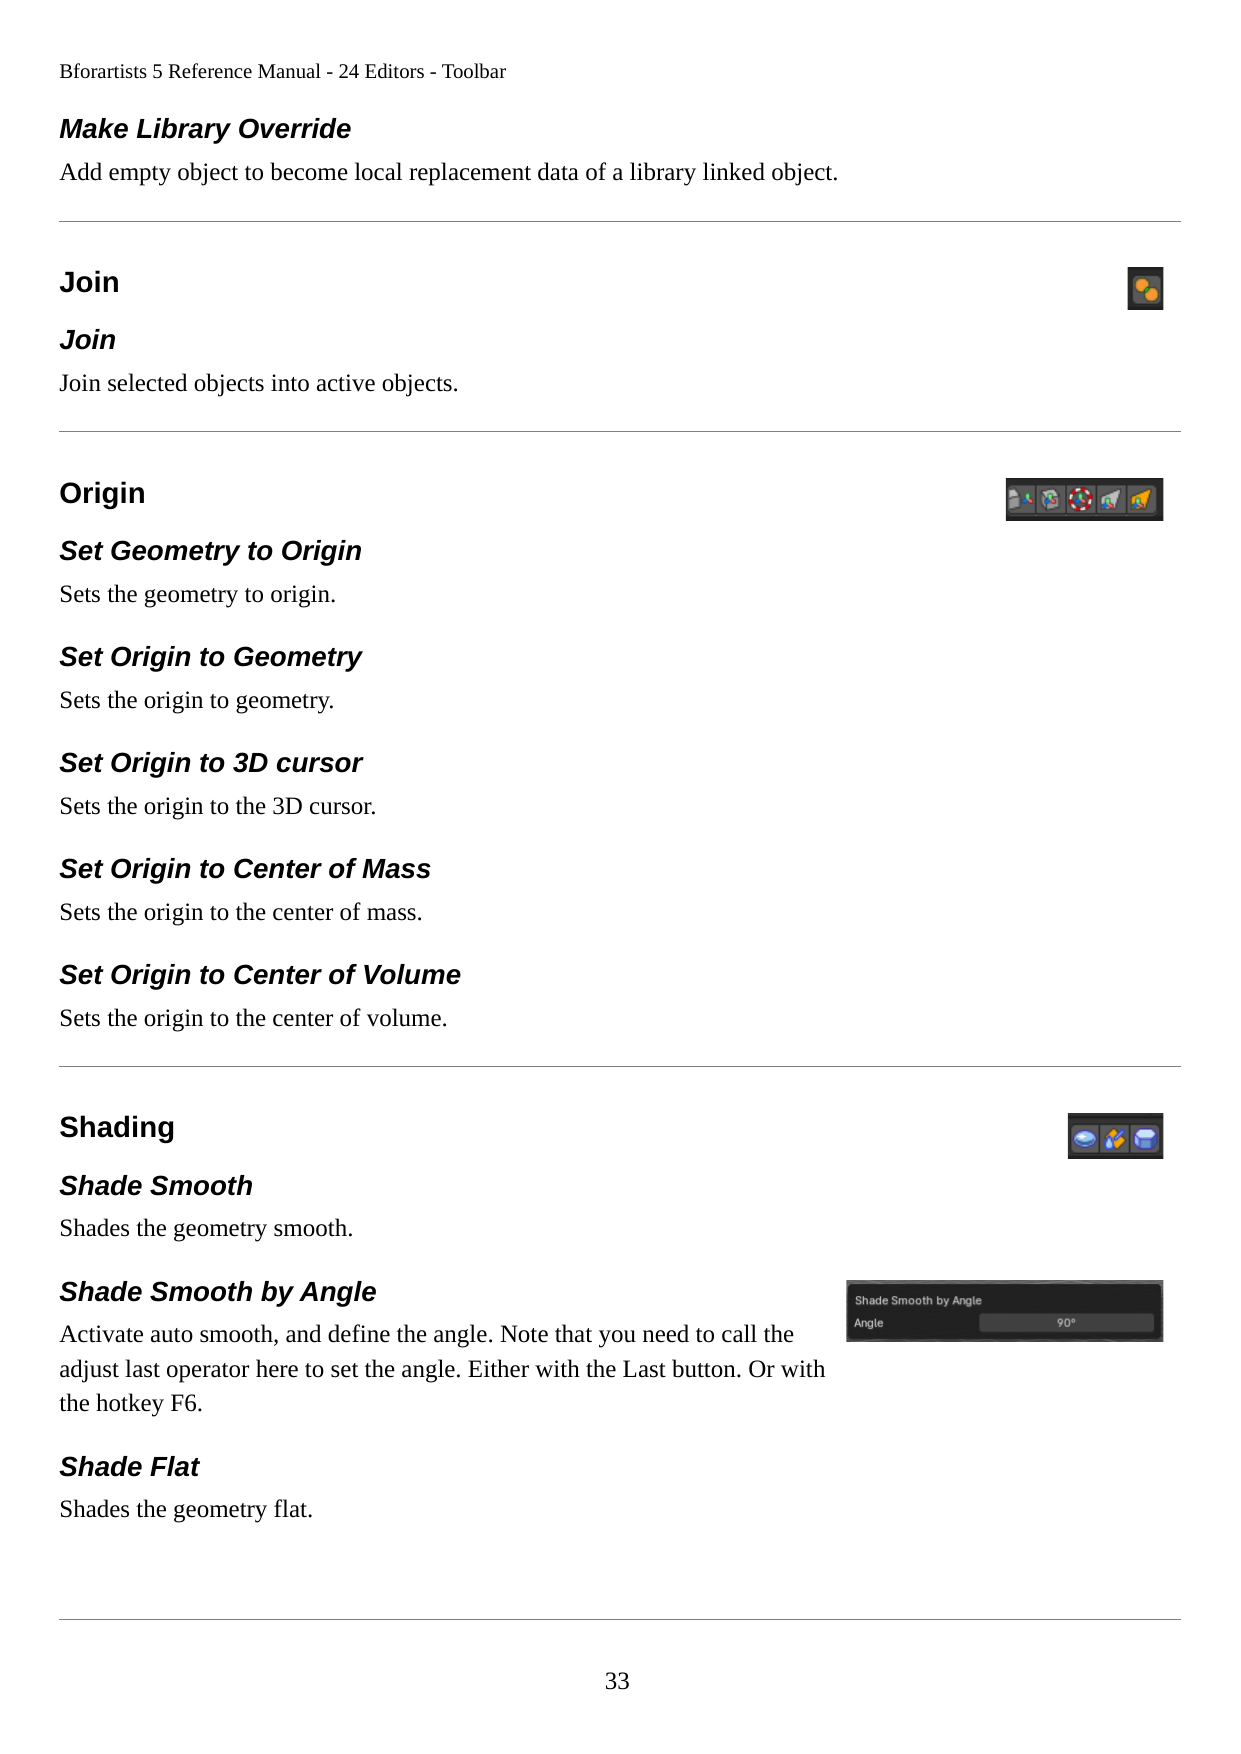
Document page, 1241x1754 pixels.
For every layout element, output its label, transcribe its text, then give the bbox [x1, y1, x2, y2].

subtitle Set Origin to 3D cursor [59, 746, 1181, 778]
text Add empty object to become local replacement data of a library linked object. [59, 157, 1181, 186]
subtitle Join [59, 323, 1181, 355]
subtitle Shading [59, 1110, 1181, 1144]
subtitle Set Geometry to Origin [59, 534, 1181, 566]
subtitle Set Origin to Geometry [59, 640, 1181, 672]
subtitle Shade Smooth [59, 1169, 1181, 1201]
text Sets the origin to geometry. [59, 685, 1181, 713]
picture [1005, 478, 1164, 521]
subtitle Set Origin to Center of Volume [59, 958, 1181, 990]
subtitle Shade Flat [59, 1450, 1181, 1482]
text Shades the geometry flat. [59, 1494, 1181, 1523]
text Sets the geometry to origin. [59, 579, 1181, 608]
subtitle Join [59, 265, 1181, 298]
picture [1067, 1113, 1164, 1159]
text Join selected objects into active objects. [59, 368, 1181, 397]
subtitle Origin [59, 476, 1181, 509]
text Sets the origin to the center of mass. [59, 897, 1181, 925]
text Shades the geometry smooth. [59, 1213, 1181, 1242]
picture [1127, 267, 1164, 310]
text Sets the origin to the center of volume. [59, 1003, 1181, 1031]
subtitle Set Origin to Center of Mass [59, 852, 1181, 884]
picture [846, 1280, 1164, 1342]
text Sets the origin to the 3D cursor. [59, 791, 1181, 819]
subtitle Shade Smooth by Angle [59, 1275, 1181, 1307]
subtitle Make Library Override [59, 113, 1181, 144]
text Activate auto smooth, and define the angle. Note that you need to call the adjust last operator here to set the angle. Either with the Last button. Or with the hotkey F6. [59, 1319, 1181, 1417]
